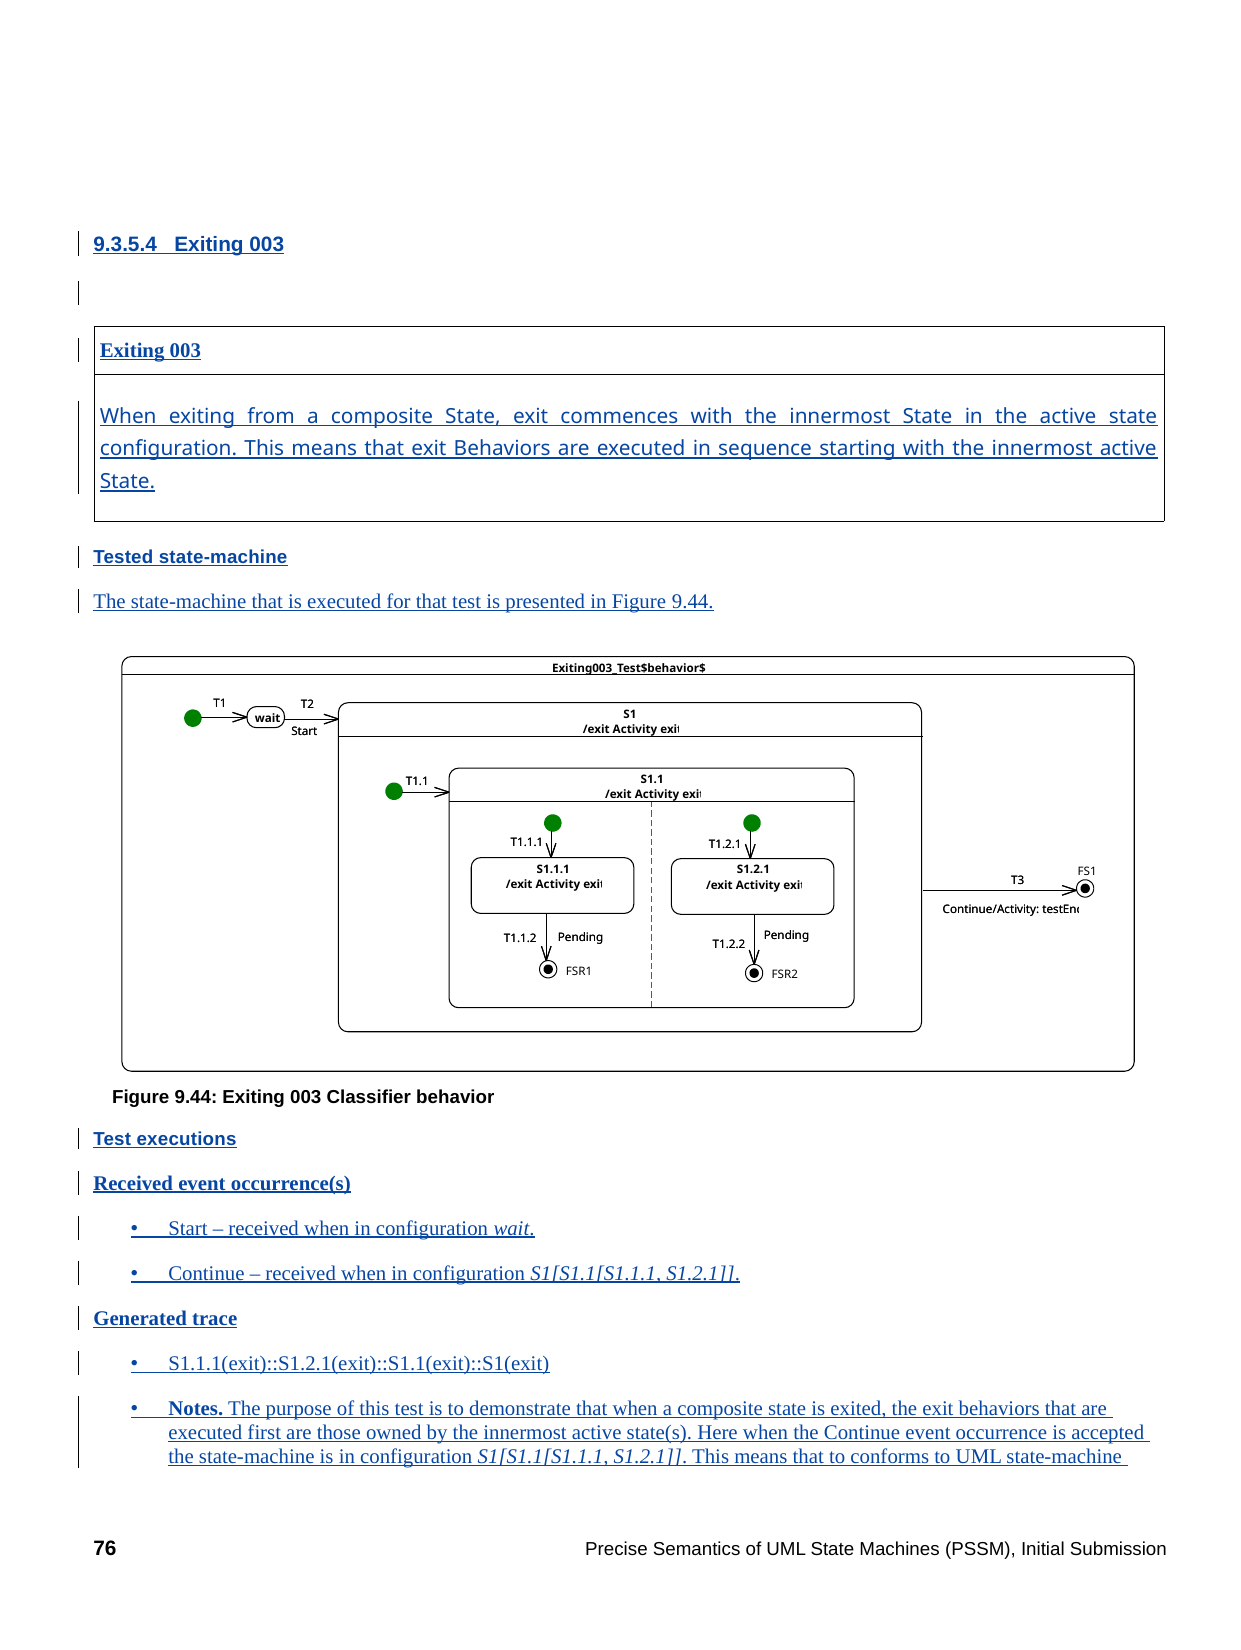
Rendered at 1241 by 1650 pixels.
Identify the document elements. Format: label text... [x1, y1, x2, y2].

subtitle Tested state-machine [93, 546, 1164, 568]
subtitle Test executions [93, 634, 1164, 1149]
list S1.1.1(exit)::S1.2.1(exit)::S1.1(exit)::S1(exit) [131, 1351, 1164, 1375]
text Received event occurrence(s) [93, 1171, 1164, 1194]
table_cell When exiting from a composite State, exit commences with the innermost State in the active state configuration. This means that exit Behaviors are executed in sequence starting with the innermost active State. [95, 375, 1164, 521]
text Generated trace [93, 1306, 1164, 1330]
list Start – received when in configuration wait. [131, 1216, 1164, 1240]
table_header Exiting 003 [95, 327, 1164, 374]
text Figure 9.44: Exiting 003 Classifier behavior [112, 646, 1145, 1107]
subtitle Exiting 003 [93, 231, 1164, 256]
list Continue – received when in configuration S1[S1.1[S1.1.1, S1.2.1]]. [131, 1261, 1164, 1285]
list Notes. The purpose of this test is to demonstrate that when a composite state is exited, the exit behaviors that are executed first are those owned by the innermost active state(s). Here when the Continue event occurrence is accepted the state-machine is in configuration S1[S1.1[S1.1.1, S1.2.1]]. This means that to conforms to UML state-machine [131, 1396, 1164, 1468]
text The state-machine that is executed for that test is presented in Figure 9.44. [93, 589, 1164, 613]
